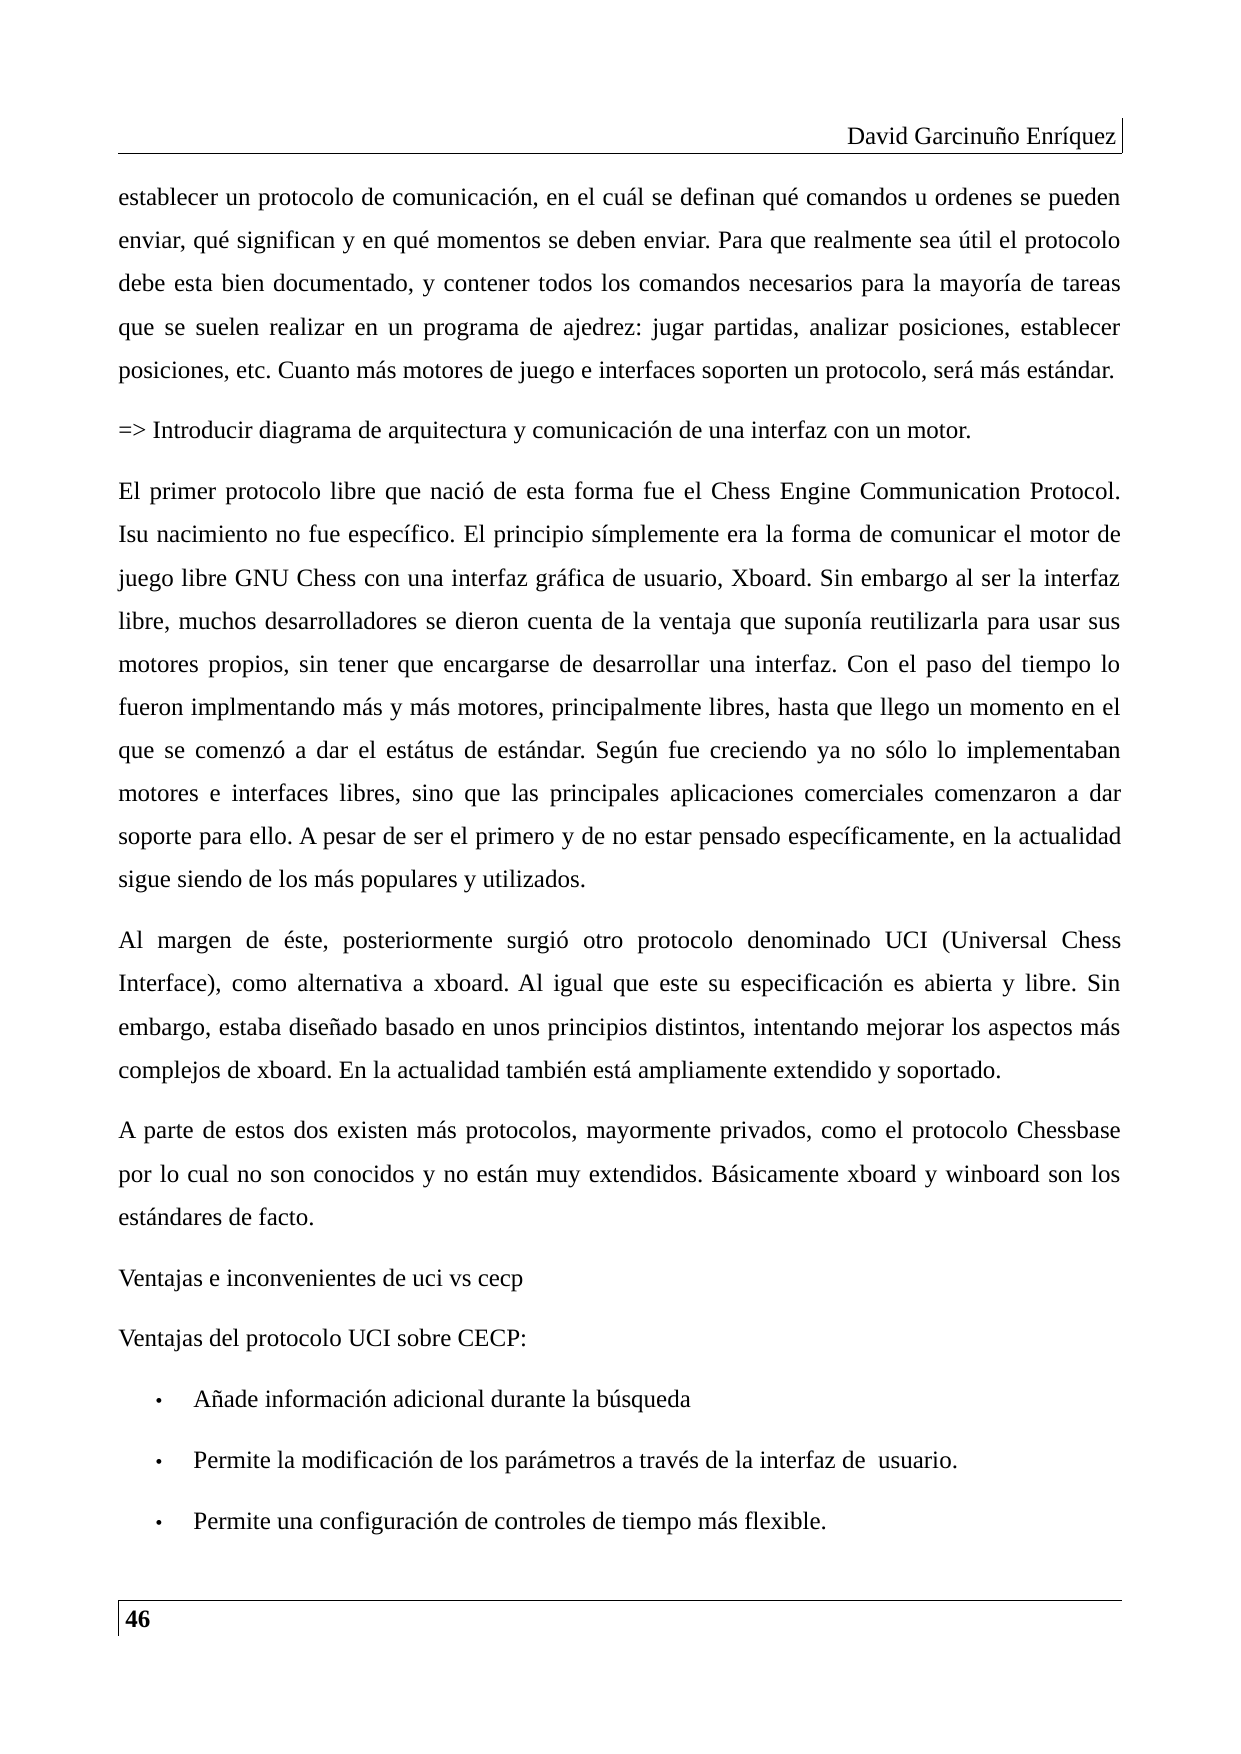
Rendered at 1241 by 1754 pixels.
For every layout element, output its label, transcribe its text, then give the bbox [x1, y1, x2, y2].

text Ventajas del protocolo UCI sobre CECP: [118, 1323, 1122, 1352]
text Al margen de éste, posteriormente surgió otro protocolo denominado UCI (Universal Chess Interface), como alternativa a xboard. Al igual que este su especificación es abierta y libre. Sin embargo, estaba diseñado basado en unos principios distintos, intentando mejorar los aspectos más complejos de xboard. En la actualidad también está ampliamente extendido y soportado. [118, 925, 1122, 1083]
text establecer un protocolo de comunicación, en el cuál se definan qué comandos u ordenes se pueden enviar, qué significan y en qué momentos se deben enviar. Para que realmente sea útil el protocolo debe esta bien documentado, y contener todos los comandos necesarios para la mayoría de tareas que se suelen realizar en un programa de ajedrez: jugar partidas, analizar posiciones, establecer posiciones, etc. Cuanto más motores de juego e interfaces soporten un protocolo, será más estándar. [118, 182, 1122, 383]
list Añade información adicional durante la búsqueda [156, 1384, 1122, 1413]
text Ventajas e inconvenientes de uci vs cecp [118, 1263, 1122, 1291]
text El primer protocolo libre que nació de esta forma fue el Chess Engine Communication Protocol. Isu nacimiento no fue específico. El principio símplemente era la forma de comunicar el motor de juego libre GNU Chess con una interfaz gráfica de usuario, Xboard. Sin embargo al ser la interfaz libre, muchos desarrolladores se dieron cuenta de la ventaja que suponía reutilizarla para usar sus motores propios, sin tener que encargarse de desarrollar una interfaz. Con el paso del tiempo lo fueron implmentando más y más motores, principalmente libres, hasta que llego un momento en el que se comenzó a dar el estátus de estándar. Según fue creciendo ya no sólo lo implementaban motores e interfaces libres, sino que las principales aplicaciones comerciales comenzaron a dar soporte para ello. A pesar de ser el primero y de no estar pensado específicamente, en la actualidad sigue siendo de los más populares y utilizados. [118, 476, 1122, 893]
list Permite una configuración de controles de tiempo más flexible. [156, 1506, 1122, 1535]
text => Introducir diagrama de arquitectura y comunicación de una interfaz con un motor. [118, 416, 1122, 444]
text A parte de estos dos existen más protocolos, mayormente privados, como el protocolo Chessbase por lo cual no son conocidos y no están muy extendidos. Básicamente xboard y winboard son los estándares de facto. [118, 1116, 1122, 1231]
list Permite la modificación de los parámetros a través de la interfaz de usuario. [156, 1445, 1122, 1474]
